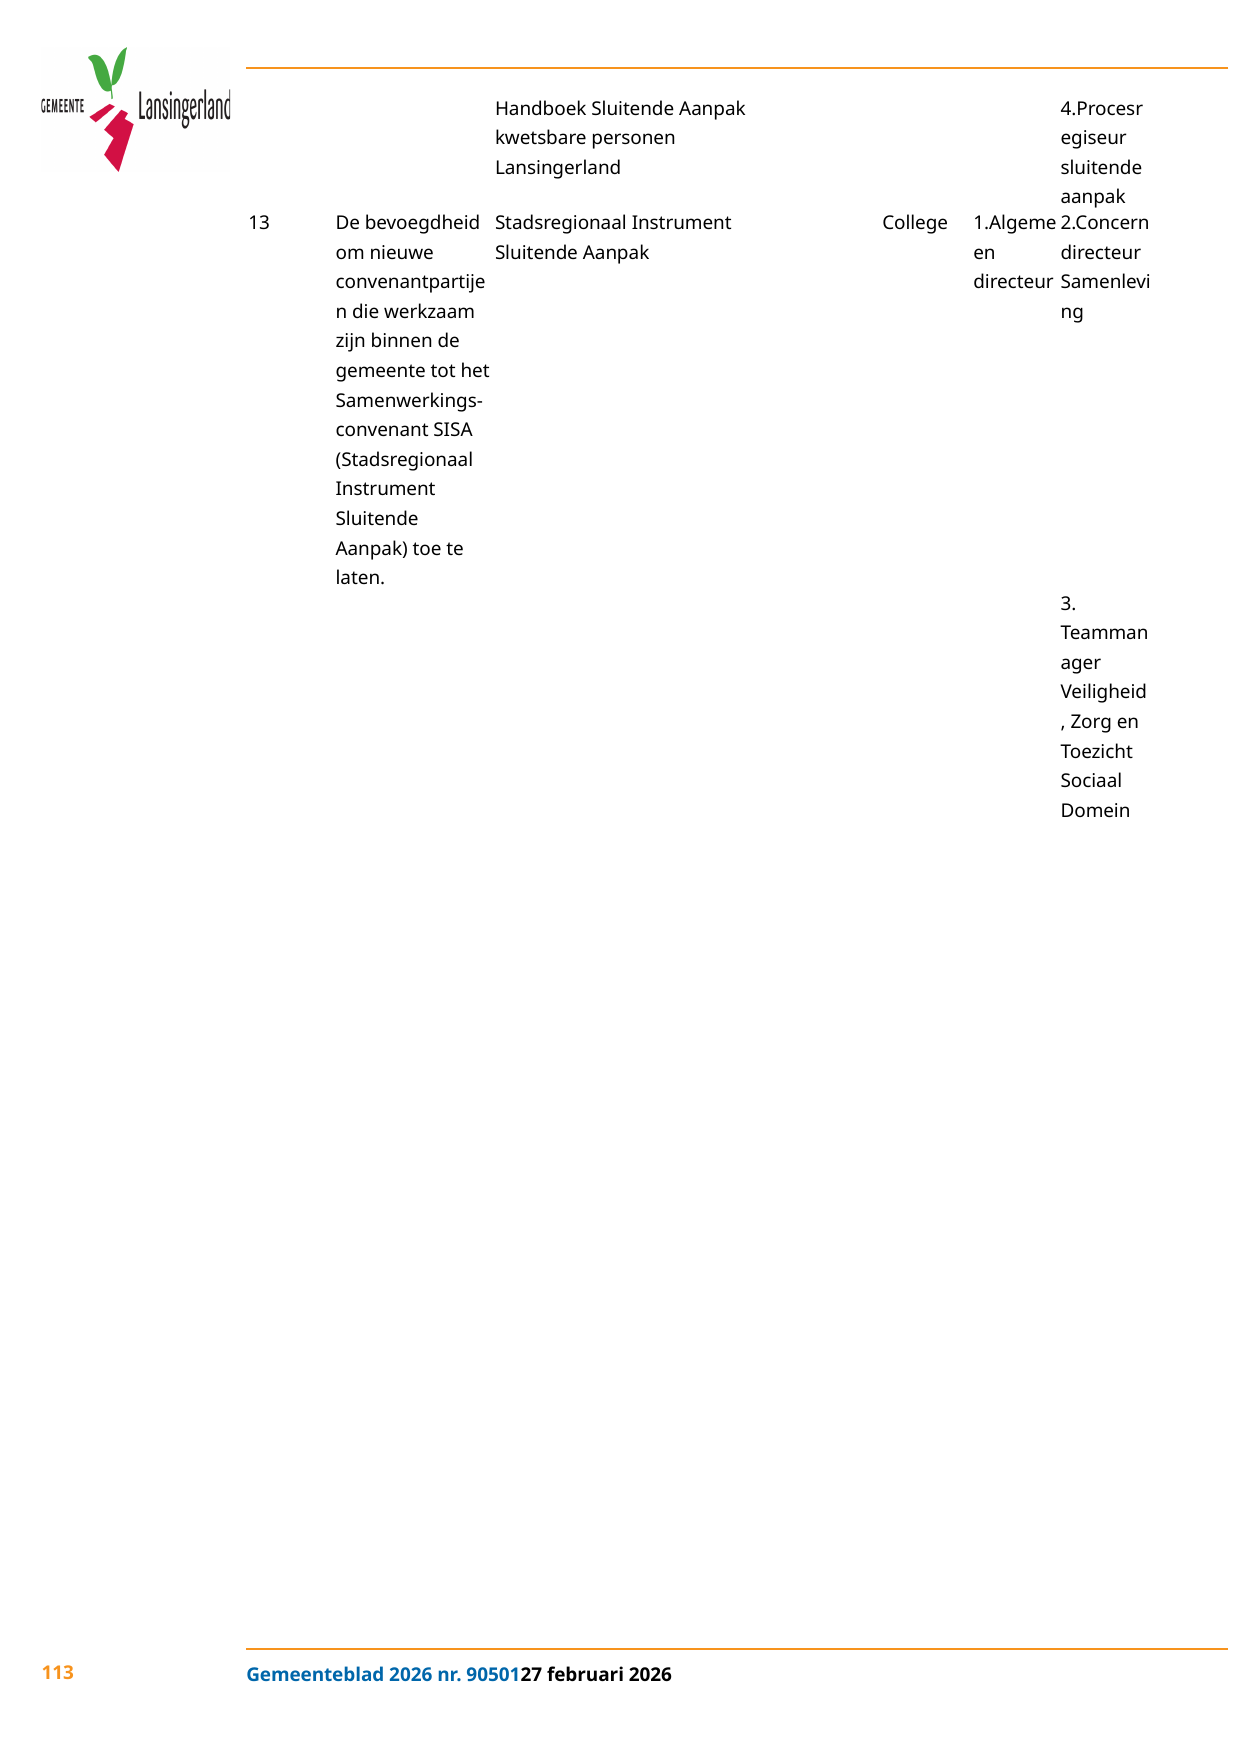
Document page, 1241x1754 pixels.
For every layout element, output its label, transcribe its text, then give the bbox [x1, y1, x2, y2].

table_cell 2.Concerndirecteur Samenleving [1060, 209, 1152, 590]
table_cell De bevoegdheid om nieuwe convenantpartijen die werkzaam zijn binnen de gemeente tot het Samenwerkings-convenant SISA (Stadsregionaal Instrument Sluitende Aanpak) toe te laten. [335, 209, 495, 590]
table_cell [757, 590, 882, 823]
table_cell [757, 209, 882, 590]
table_cell [495, 590, 757, 823]
table_cell Stadsregionaal Instrument Sluitende Aanpak [495, 209, 757, 590]
table_cell College [882, 209, 973, 590]
table_cell [248, 590, 335, 823]
table_cell [248, 95, 335, 209]
table_cell 4.Procesregiseur sluitende aanpak [1060, 95, 1152, 209]
table_cell [335, 590, 495, 823]
table_cell 13 [248, 209, 335, 590]
table_cell [882, 590, 973, 823]
table_cell 3. Teammanager Veiligheid, Zorg en Toezicht Sociaal Domein [1060, 590, 1152, 823]
table_cell [882, 95, 973, 209]
table_cell [335, 95, 495, 209]
table_cell 1.Algemeen directeur [973, 209, 1060, 590]
picture [41, 47, 231, 172]
table_cell [973, 590, 1060, 823]
table_cell [757, 95, 882, 209]
table_cell Handboek Sluitende Aanpak kwetsbare personen Lansingerland [495, 95, 757, 209]
table_cell [973, 95, 1060, 209]
